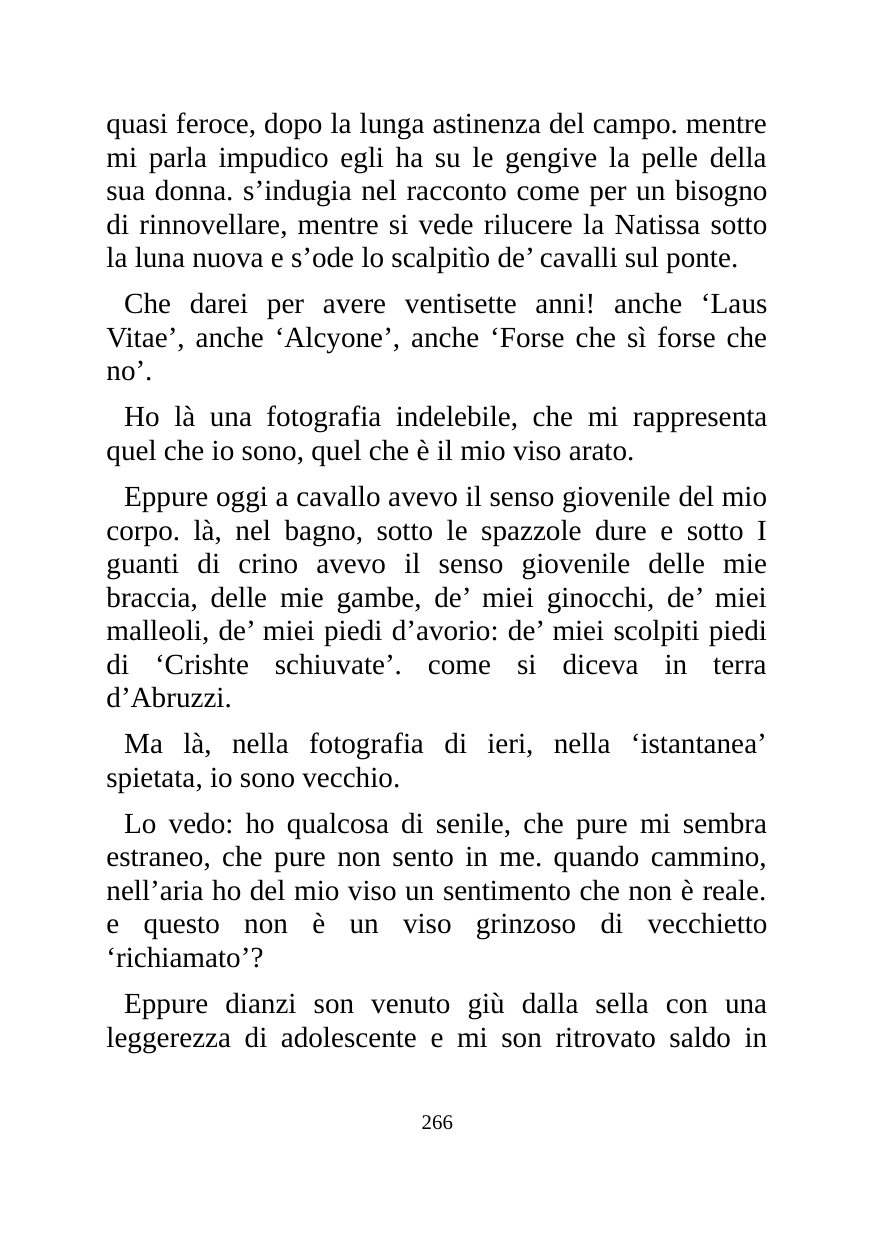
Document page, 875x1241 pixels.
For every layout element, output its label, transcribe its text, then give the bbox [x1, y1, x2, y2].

text quasi feroce, dopo la lunga astinenza del campo. mentre mi parla impudico egli ha su le gengive la pelle della sua donna. s’indugia nel racconto come per un bisogno di rinnovellare, mentre si vede rilucere la Natissa sotto la luna nuova e s’ode lo scalpitìo de’ cavalli sul ponte. [106, 106, 768, 274]
text Lo vedo: ho qualcosa di senile, che pure mi sembra estraneo, che pure non sento in me. quando cammino, nell’aria ho del mio viso un sentimento che non è reale. e questo non è un viso grinzoso di vecchietto ‘richiamato’? [106, 806, 768, 974]
text Che darei per avere ventisette anni! anche ‘Laus Vitae’, anche ‘Alcyone’, anche ‘Forse che sì forse che no’. [106, 286, 768, 387]
text Ma là, nella fotografia di ieri, nella ‘istantanea’ spietata, io sono vecchio. [106, 726, 768, 793]
text Eppure dianzi son venuto giù dalla sella con una leggerezza di adolescente e mi son ritrovato saldo in [106, 986, 768, 1053]
text Ho là una fotografia indelebile, che mi rappresenta quel che io sono, quel che è il mio viso arato. [106, 399, 768, 467]
text Eppure oggi a cavallo avevo il senso giovenile del mio corpo. là, nel bagno, sotto le spazzole dure e sotto I guanti di crino avevo il senso giovenile delle mie braccia, delle mie gambe, de’ miei ginocchi, de’ miei malleoli, de’ miei piedi d’avorio: de’ miei scolpiti piedi di ‘Crishte schiuvate’. come si diceva in terra d’Abruzzi. [106, 479, 768, 714]
